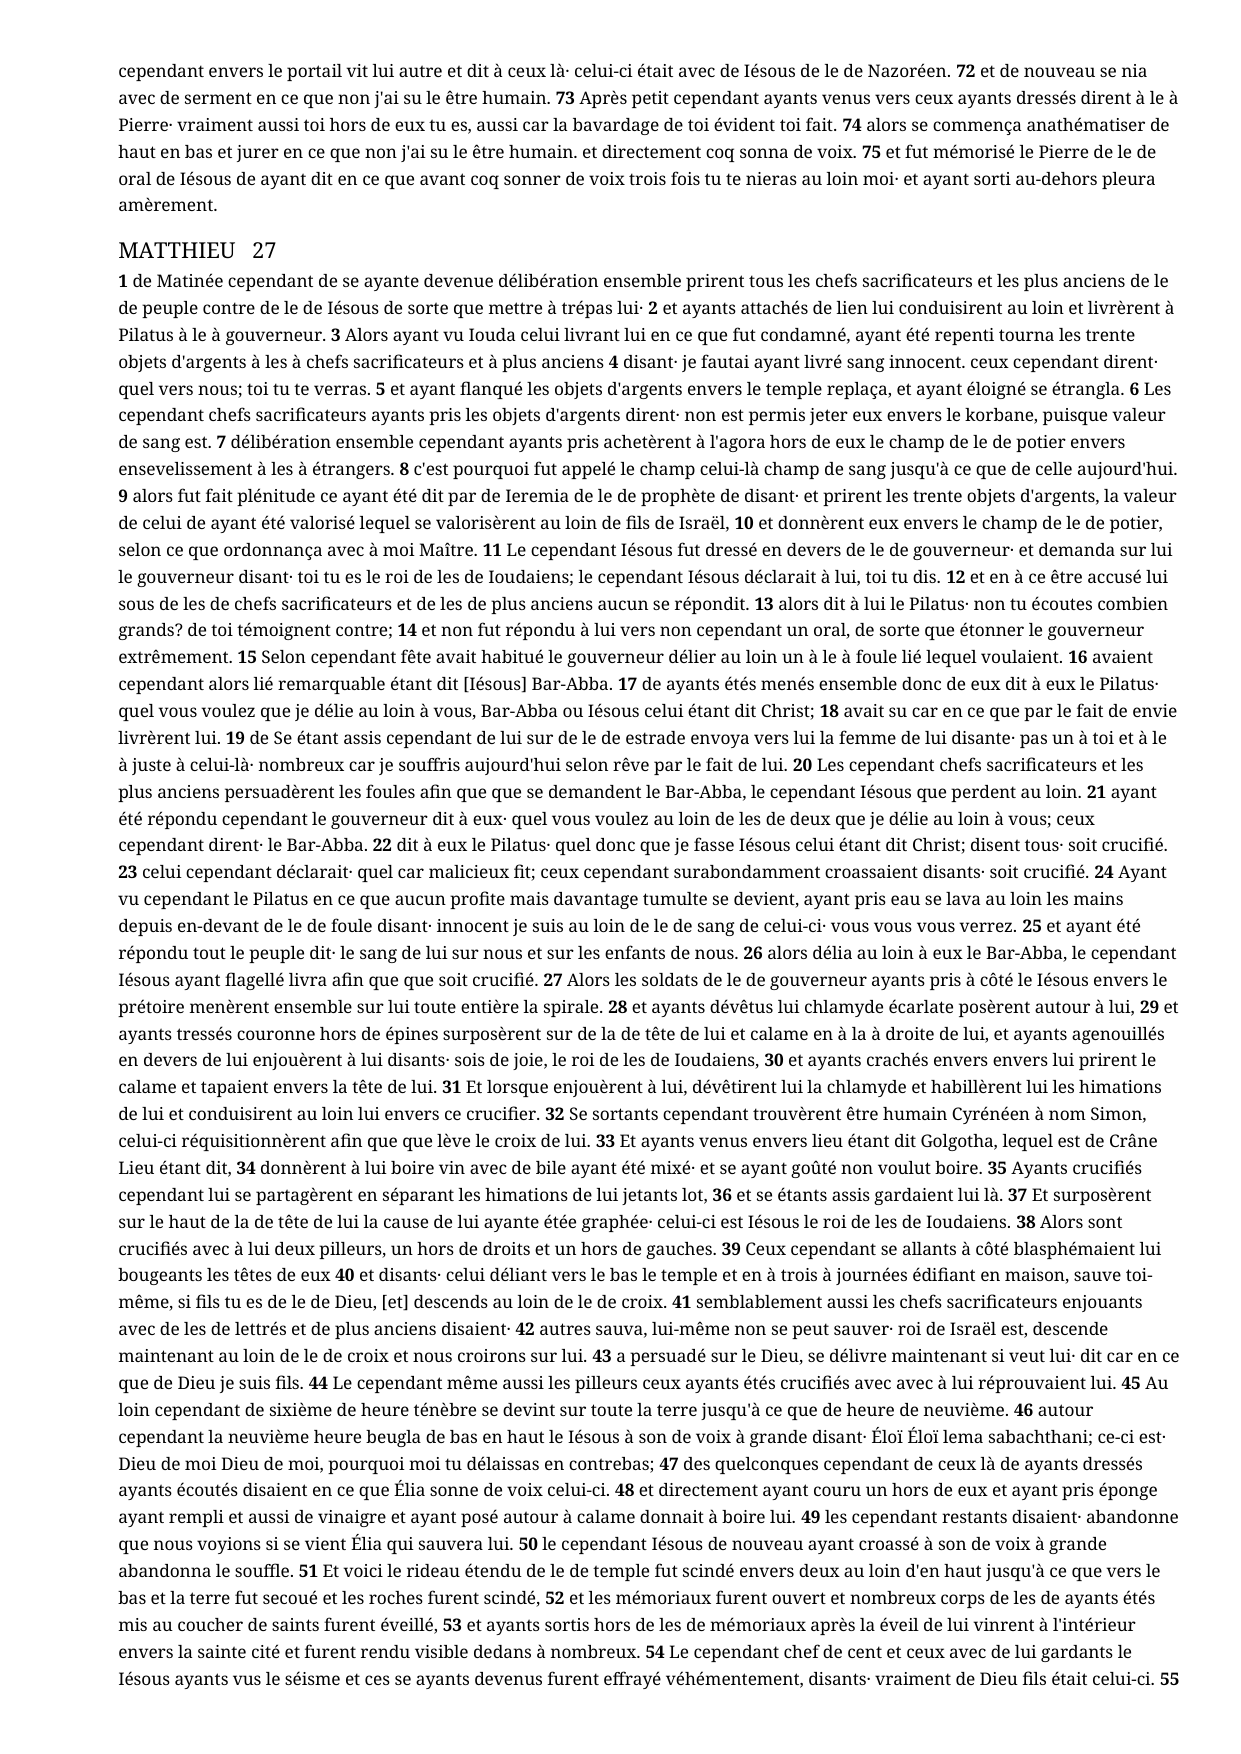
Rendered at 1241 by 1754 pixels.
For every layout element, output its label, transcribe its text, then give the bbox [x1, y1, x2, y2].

text cependant envers le portail vit lui autre et dit à ceux là· celui-ci était avec de Iésous de le de Nazoréen. 72 et de nouveau se nia avec de serment en ce que non j'ai su le être humain. 73 Après petit cependant ayants venus vers ceux ayants dressés dirent à le à Pierre· vraiment aussi toi hors de eux tu es, aussi car la bavardage de toi évident toi fait. 74 alors se commença anathématiser de haut en bas et jurer en ce que non j'ai su le être humain. et directement coq sonna de voix. 75 et fut mémorisé le Pierre de le de oral de Iésous de ayant dit en ce que avant coq sonner de voix trois fois tu te nieras au loin moi· et ayant sorti au-dehors pleura amèrement. [118, 59, 1181, 217]
text 1 de Matinée cependant de se ayante devenue délibération ensemble prirent tous les chefs sacrificateurs et les plus anciens de le de peuple contre de le de Iésous de sorte que mettre à trépas lui· 2 et ayants attachés de lien lui conduisirent au loin et livrèrent à Pilatus à le à gouverneur. 3 Alors ayant vu Iouda celui livrant lui en ce que fut condamné, ayant été repenti tourna les trente objets d'argents à les à chefs sacrificateurs et à plus anciens 4 disant· je fautai ayant livré sang innocent. ceux cependant dirent· quel vers nous; toi tu te verras. 5 et ayant flanqué les objets d'argents envers le temple replaça, et ayant éloigné se étrangla. 6 Les cependant chefs sacrificateurs ayants pris les objets d'argents dirent· non est permis jeter eux envers le korbane, puisque valeur de sang est. 7 délibération ensemble cependant ayants pris achetèrent à l'agora hors de eux le champ de le de potier envers ensevelissement à les à étrangers. 8 c'est pourquoi fut appelé le champ celui-là champ de sang jusqu'à ce que de celle aujourd'hui. 9 alors fut fait plénitude ce ayant été dit par de Ieremia de le de prophète de disant· et prirent les trente objets d'argents, la valeur de celui de ayant été valorisé lequel se valorisèrent au loin de fils de Israël, 10 et donnèrent eux envers le champ de le de potier, selon ce que ordonnança avec à moi Maître. 11 Le cependant Iésous fut dressé en devers de le de gouverneur· et demanda sur lui le gouverneur disant· toi tu es le roi de les de Ioudaiens; le cependant Iésous déclarait à lui, toi tu dis. 12 et en à ce être accusé lui sous de les de chefs sacrificateurs et de les de plus anciens aucun se répondit. 13 alors dit à lui le Pilatus· non tu écoutes combien grands? de toi témoignent contre; 14 et non fut répondu à lui vers non cependant un oral, de sorte que étonner le gouverneur extrêmement. 15 Selon cependant fête avait habitué le gouverneur délier au loin un à le à foule lié lequel voulaient. 16 avaient cependant alors lié remarquable étant dit [Iésous] Bar-Abba. 17 de ayants étés menés ensemble donc de eux dit à eux le Pilatus· quel vous voulez que je délie au loin à vous, Bar-Abba ou Iésous celui étant dit Christ; 18 avait su car en ce que par le fait de envie livrèrent lui. 19 de Se étant assis cependant de lui sur de le de estrade envoya vers lui la femme de lui disante· pas un à toi et à le à juste à celui-là· nombreux car je souffris aujourd'hui selon rêve par le fait de lui. 20 Les cependant chefs sacrificateurs et les plus anciens persuadèrent les foules afin que que se demandent le Bar-Abba, le cependant Iésous que perdent au loin. 21 ayant été répondu cependant le gouverneur dit à eux· quel vous voulez au loin de les de deux que je délie au loin à vous; ceux cependant dirent· le Bar-Abba. 22 dit à eux le Pilatus· quel donc que je fasse Iésous celui étant dit Christ; disent tous· soit crucifié. 23 celui cependant déclarait· quel car malicieux fit; ceux cependant surabondamment croassaient disants· soit crucifié. 24 Ayant vu cependant le Pilatus en ce que aucun profite mais davantage tumulte se devient, ayant pris eau se lava au loin les mains depuis en-devant de le de foule disant· innocent je suis au loin de le de sang de celui-ci· vous vous vous verrez. 25 et ayant été répondu tout le peuple dit· le sang de lui sur nous et sur les enfants de nous. 26 alors délia au loin à eux le Bar-Abba, le cependant Iésous ayant flagellé livra afin que que soit crucifié. 27 Alors les soldats de le de gouverneur ayants pris à côté le Iésous envers le prétoire menèrent ensemble sur lui toute entière la spirale. 28 et ayants dévêtus lui chlamyde écarlate posèrent autour à lui, 29 et ayants tressés couronne hors de épines surposèrent sur de la de tête de lui et calame en à la à droite de lui, et ayants agenouillés en devers de lui enjouèrent à lui disants· sois de joie, le roi de les de Ioudaiens, 30 et ayants crachés envers envers lui prirent le calame et tapaient envers la tête de lui. 31 Et lorsque enjouèrent à lui, dévêtirent lui la chlamyde et habillèrent lui les himations de lui et conduisirent au loin lui envers ce crucifier. 32 Se sortants cependant trouvèrent être humain Cyrénéen à nom Simon, celui-ci réquisitionnèrent afin que que lève le croix de lui. 33 Et ayants venus envers lieu étant dit Golgotha, lequel est de Crâne Lieu étant dit, 34 donnèrent à lui boire vin avec de bile ayant été mixé· et se ayant goûté non voulut boire. 35 Ayants crucifiés cependant lui se partagèrent en séparant les himations de lui jetants lot, 36 et se étants assis gardaient lui là. 37 Et surposèrent sur le haut de la de tête de lui la cause de lui ayante étée graphée· celui-ci est Iésous le roi de les de Ioudaiens. 38 Alors sont crucifiés avec à lui deux pilleurs, un hors de droits et un hors de gauches. 39 Ceux cependant se allants à côté blasphémaient lui bougeants les têtes de eux 40 et disants· celui déliant vers le bas le temple et en à trois à journées édifiant en maison, sauve toi-même, si fils tu es de le de Dieu, [et] descends au loin de le de croix. 41 semblablement aussi les chefs sacrificateurs enjouants avec de les de lettrés et de plus anciens disaient· 42 autres sauva, lui-même non se peut sauver· roi de Israël est, descende maintenant au loin de le de croix et nous croirons sur lui. 43 a persuadé sur le Dieu, se délivre maintenant si veut lui· dit car en ce que de Dieu je suis fils. 44 Le cependant même aussi les pilleurs ceux ayants étés crucifiés avec avec à lui réprouvaient lui. 45 Au loin cependant de sixième de heure ténèbre se devint sur toute la terre jusqu'à ce que de heure de neuvième. 46 autour cependant la neuvième heure beugla de bas en haut le Iésous à son de voix à grande disant· Éloï Éloï lema sabachthani; ce-ci est· Dieu de moi Dieu de moi, pourquoi moi tu délaissas en contrebas; 47 des quelconques cependant de ceux là de ayants dressés ayants écoutés disaient en ce que Élia sonne de voix celui-ci. 48 et directement ayant couru un hors de eux et ayant pris éponge ayant rempli et aussi de vinaigre et ayant posé autour à calame donnait à boire lui. 49 les cependant restants disaient· abandonne que nous voyions si se vient Élia qui sauvera lui. 50 le cependant Iésous de nouveau ayant croassé à son de voix à grande abandonna le souffle. 51 Et voici le rideau étendu de le de temple fut scindé envers deux au loin d'en haut jusqu'à ce que vers le bas et la terre fut secoué et les roches furent scindé, 52 et les mémoriaux furent ouvert et nombreux corps de les de ayants étés mis au coucher de saints furent éveillé, 53 et ayants sortis hors de les de mémoriaux après la éveil de lui vinrent à l'intérieur envers la sainte cité et furent rendu visible dedans à nombreux. 54 Le cependant chef de cent et ceux avec de lui gardants le Iésous ayants vus le séisme et ces se ayants devenus furent effrayé véhémentement, disants· vraiment de Dieu fils était celui-ci. 55 [118, 269, 1181, 1690]
text MATTHIEU 27 [118, 235, 1181, 265]
